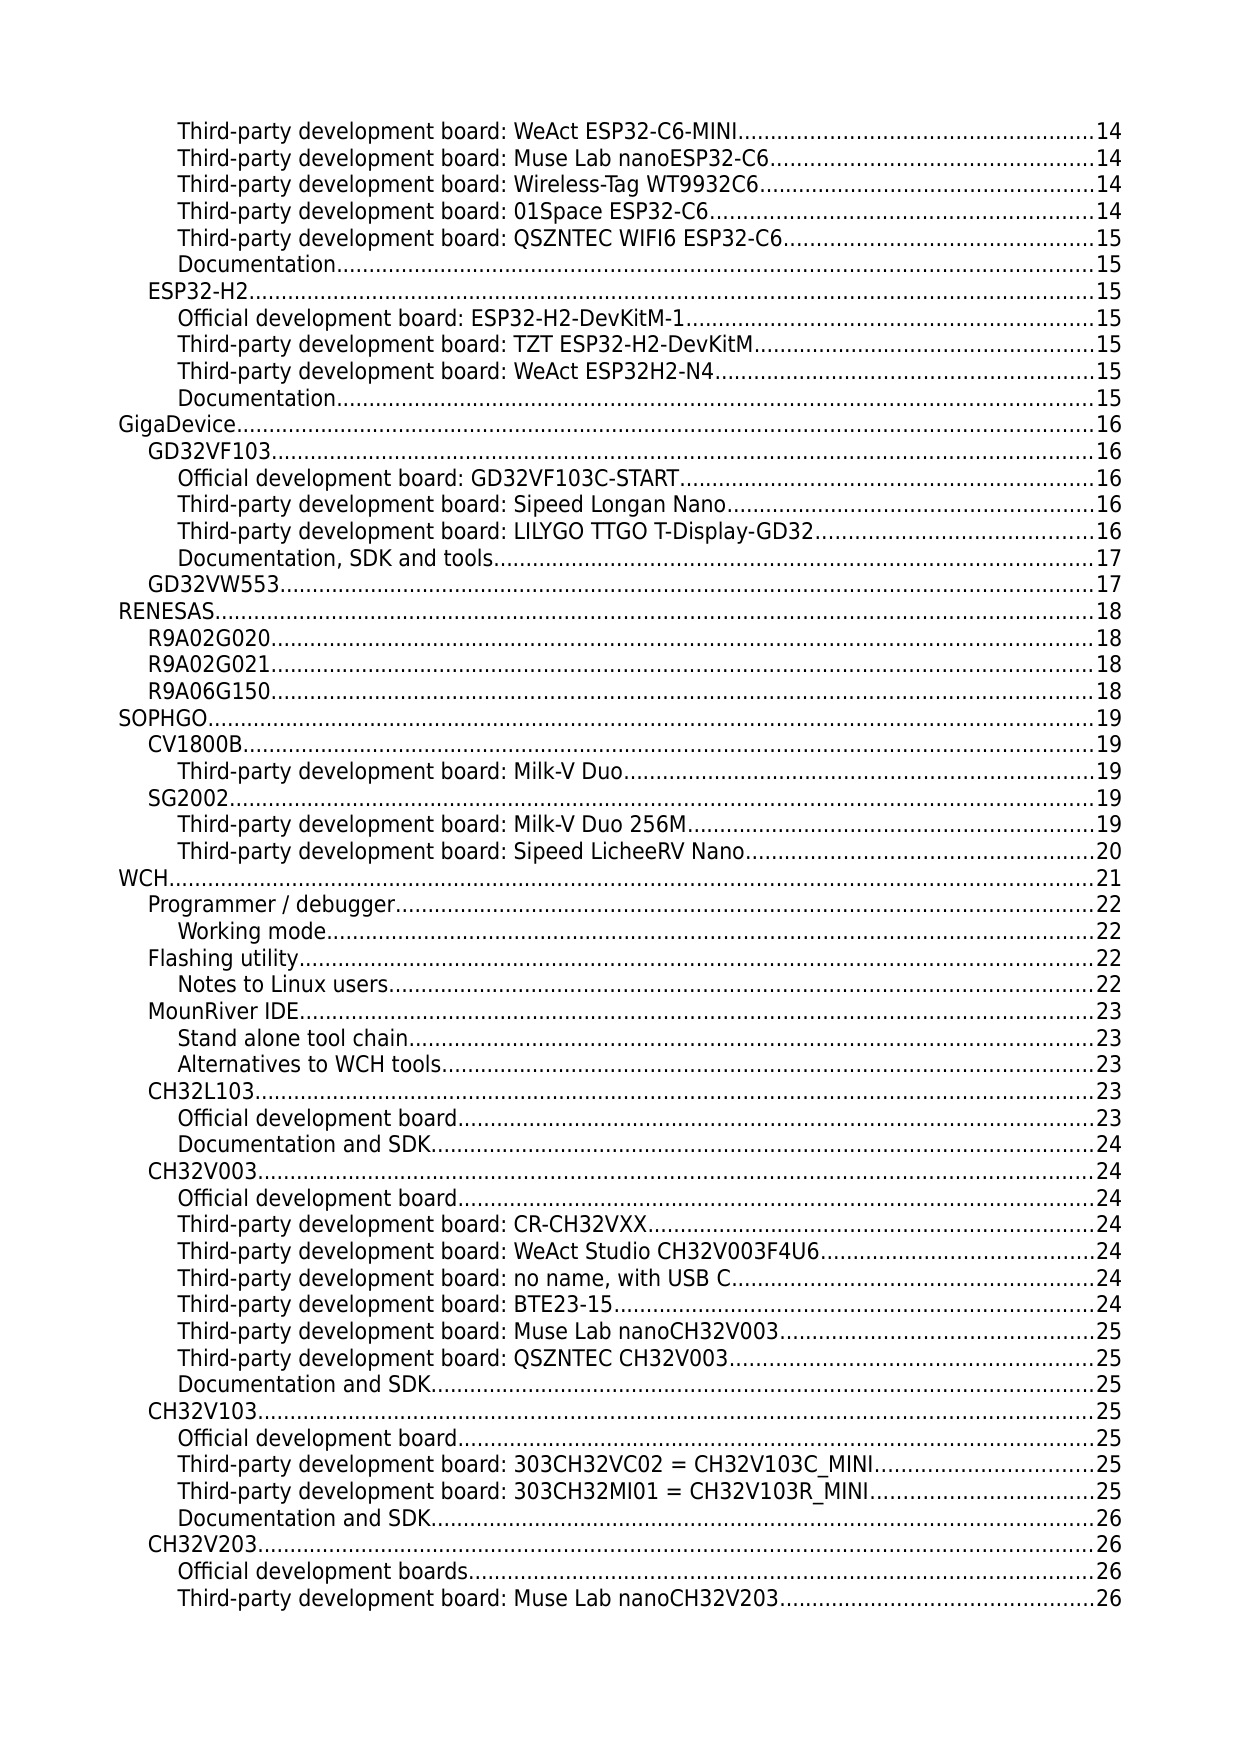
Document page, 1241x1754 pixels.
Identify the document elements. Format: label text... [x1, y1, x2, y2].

text Third-party development board: QSZNTEC CH32V003 25 [177, 1345, 1122, 1371]
text Documentation 15 [177, 385, 1122, 411]
text Documentation and SDK 25 [177, 1371, 1122, 1398]
text SG2002 19 [148, 785, 1122, 811]
text Official development board 24 [177, 1185, 1122, 1211]
text Third-party development board: WeAct Studio CH32V003F4U6 24 [177, 1238, 1122, 1265]
text GigaDevice 16 [118, 411, 1122, 438]
text CV1800B 19 [148, 731, 1122, 758]
text Third-party development board: WeAct ESP32H2-N4 15 [177, 358, 1122, 385]
text Third-party development board: Muse Lab nanoCH32V203 26 [177, 1585, 1122, 1611]
text GD32VW553 17 [148, 571, 1122, 598]
text SOPHGO 19 [118, 705, 1122, 731]
text WCH 21 [118, 865, 1122, 891]
text ESP32-H2 15 [148, 278, 1122, 305]
text Stand alone tool chain 23 [177, 1025, 1122, 1051]
text Official development boards 26 [177, 1558, 1122, 1585]
text Third-party development board: Milk-V Duo 19 [177, 758, 1122, 785]
text Third-party development board: 01Space ESP32-C6 14 [177, 198, 1122, 225]
text Third-party development board: WeAct ESP32-C6-MINI 14 [177, 118, 1122, 145]
text Third-party development board: no name, with USB C 24 [177, 1265, 1122, 1291]
text CH32L103 23 [148, 1078, 1122, 1105]
text Third-party development board: QSZNTEC WIFI6 ESP32-C6 15 [177, 225, 1122, 251]
text GD32VF103 16 [148, 438, 1122, 465]
text Third-party development board: CR-CH32VXX 24 [177, 1211, 1122, 1238]
text Third-party development board: Muse Lab nanoESP32-C6 14 [177, 145, 1122, 171]
text Third-party development board: 303CH32VC02 = CH32V103C_MINI 25 [177, 1451, 1122, 1478]
text Official development board: GD32VF103C-START 16 [177, 465, 1122, 491]
text Documentation and SDK 24 [177, 1131, 1122, 1158]
text RENESAS 18 [118, 598, 1122, 625]
text Third-party development board: Sipeed LicheeRV Nano 20 [177, 838, 1122, 865]
text Flashing utility 22 [148, 945, 1122, 971]
text Documentation, SDK and tools 17 [177, 545, 1122, 571]
text MounRiver IDE 23 [148, 998, 1122, 1025]
text Official development board 23 [177, 1105, 1122, 1131]
text Third-party development board: LILYGO TTGO T-Display-GD32 16 [177, 518, 1122, 545]
text Working mode 22 [177, 918, 1122, 945]
text Notes to Linux users 22 [177, 971, 1122, 998]
text Alternatives to WCH tools 23 [177, 1051, 1122, 1078]
text Third-party development board: Wireless-Tag WT9932C6 14 [177, 171, 1122, 198]
text R9A06G150 18 [148, 678, 1122, 705]
text Official development board: ESP32-H2-DevKitM-1 15 [177, 305, 1122, 331]
text Third-party development board: TZT ESP32-H2-DevKitM 15 [177, 331, 1122, 358]
text Third-party development board: Milk-V Duo 256M 19 [177, 811, 1122, 838]
text Official development board 25 [177, 1425, 1122, 1451]
text Third-party development board: 303CH32MI01 = CH32V103R_MINI 25 [177, 1478, 1122, 1505]
text Third-party development board: Sipeed Longan Nano 16 [177, 491, 1122, 518]
text Documentation and SDK 26 [177, 1505, 1122, 1531]
text R9A02G021 18 [148, 651, 1122, 678]
text Documentation 15 [177, 251, 1122, 278]
text R9A02G020 18 [148, 625, 1122, 651]
text CH32V003 24 [148, 1158, 1122, 1185]
text CH32V203 26 [148, 1531, 1122, 1558]
text Programmer / debugger 22 [148, 891, 1122, 918]
text Third-party development board: Muse Lab nanoCH32V003 25 [177, 1318, 1122, 1345]
text Third-party development board: BTE23-15 24 [177, 1291, 1122, 1318]
text CH32V103 25 [148, 1398, 1122, 1425]
